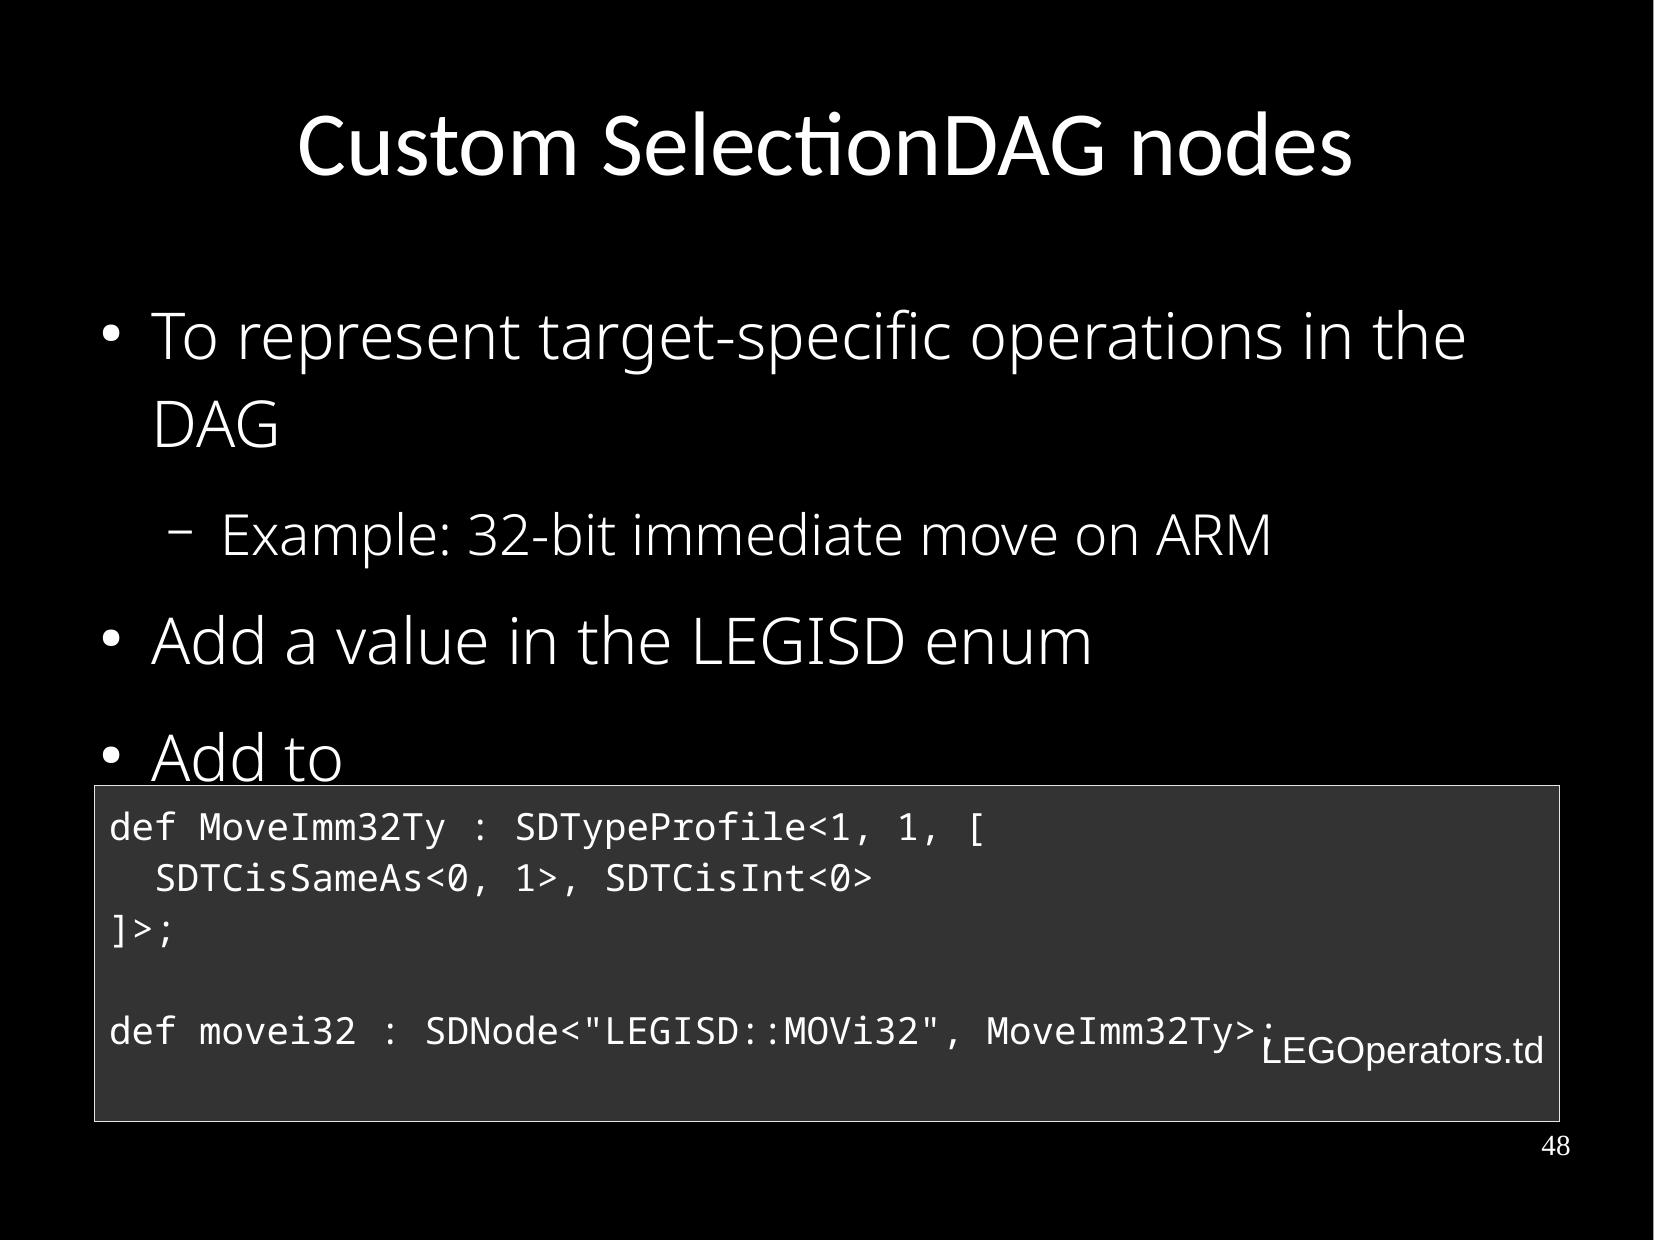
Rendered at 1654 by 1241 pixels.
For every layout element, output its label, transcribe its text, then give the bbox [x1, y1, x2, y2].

title Custom SelectionDAG nodes [82, 49, 1571, 257]
list To represent target-specific operations in the DAG Example: 32-bit immediate move on ARM Add a value in the LEGISD enum Add to LEGTargetLowering::getTargetNodeName() Add TableGen node definition: [82, 290, 1571, 1010]
text_box LEGOperators.td [992, 1021, 1560, 1083]
text_box def MoveImm32Ty : SDTypeProfile<1, 1, [ SDTCisSameAs<0, 1>, SDTCisInt<0> ]>; def movei32 : SDNode<"LEGISD::MOVi32", MoveImm32Ty>; [94, 785, 1560, 1077]
